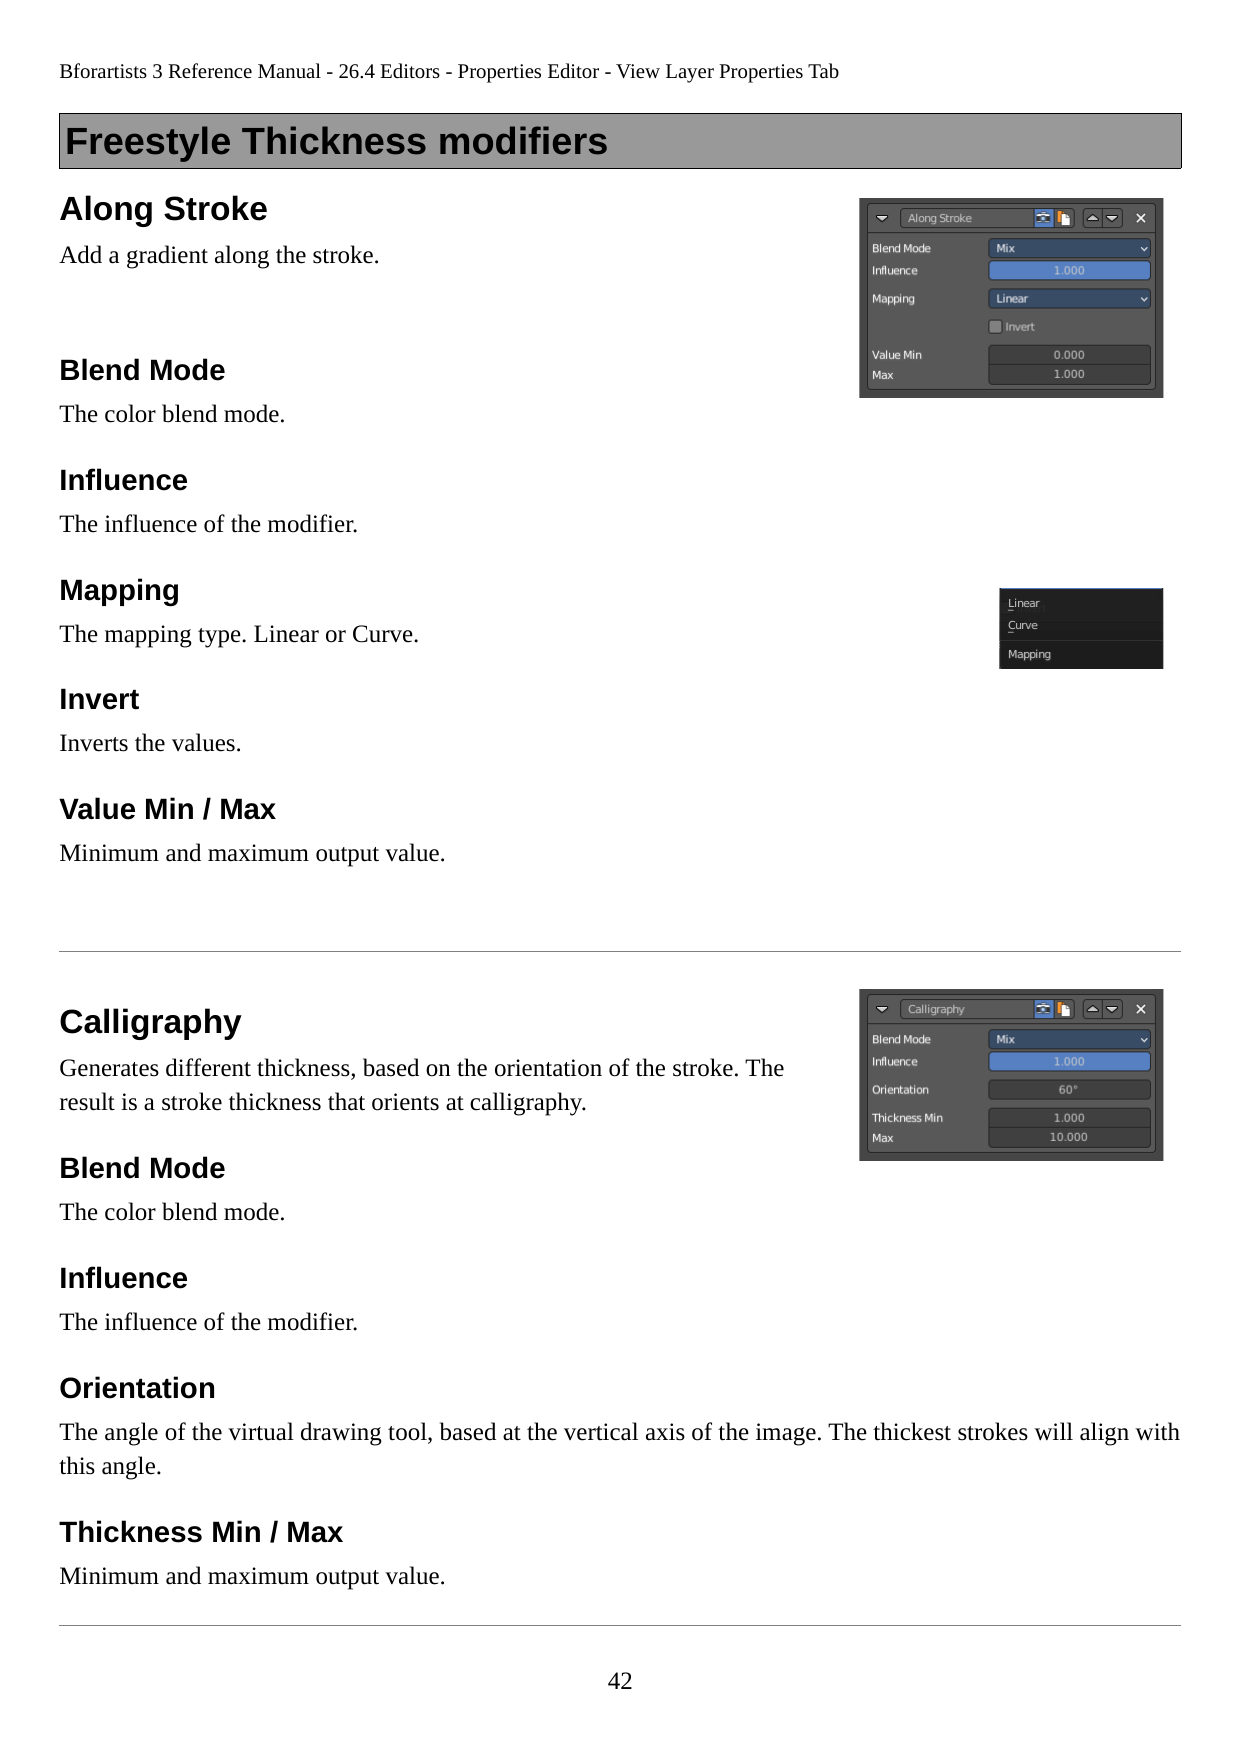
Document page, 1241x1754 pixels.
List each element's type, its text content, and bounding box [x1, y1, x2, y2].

text The color blend mode. [59, 1197, 1181, 1226]
text The influence of the modifier. [59, 509, 1181, 537]
picture [859, 198, 1164, 398]
subtitle Calligraphy [59, 1002, 859, 1040]
text Generates different thickness, based on the orientation of the stroke. The result is a stroke thickness that orients at calligraphy. [59, 1053, 859, 1116]
picture [999, 588, 1164, 669]
text Minimum and maximum output value. [59, 1561, 1181, 1590]
subtitle Invert [59, 682, 1181, 716]
subtitle Mapping [59, 572, 1181, 606]
text The mapping type. Linear or Curve. [59, 619, 999, 647]
subtitle [1164, 1002, 1181, 1040]
table_header Freestyle Thickness modifiers [60, 114, 1181, 168]
subtitle Influence [59, 462, 1181, 496]
subtitle Thickness Min / Max [59, 1515, 1181, 1549]
text The influence of the modifier. [59, 1307, 1181, 1336]
subtitle Blend Mode [59, 1151, 1181, 1184]
text Minimum and maximum output value. [59, 838, 1181, 867]
text Add a gradient along the stroke. [59, 240, 859, 269]
subtitle Along Stroke [59, 189, 1181, 227]
subtitle Orientation [59, 1371, 1181, 1404]
subtitle Blend Mode [59, 353, 859, 386]
subtitle Influence [59, 1261, 1181, 1294]
text The color blend mode. [59, 399, 1181, 428]
picture [859, 989, 1164, 1161]
text Inverts the values. [59, 728, 1181, 757]
subtitle [1164, 353, 1181, 386]
subtitle Value Min / Max [59, 792, 1181, 826]
text The angle of the virtual drawing tool, based at the vertical axis of the image. The thickest strokes will align with this angle. [59, 1417, 1181, 1480]
